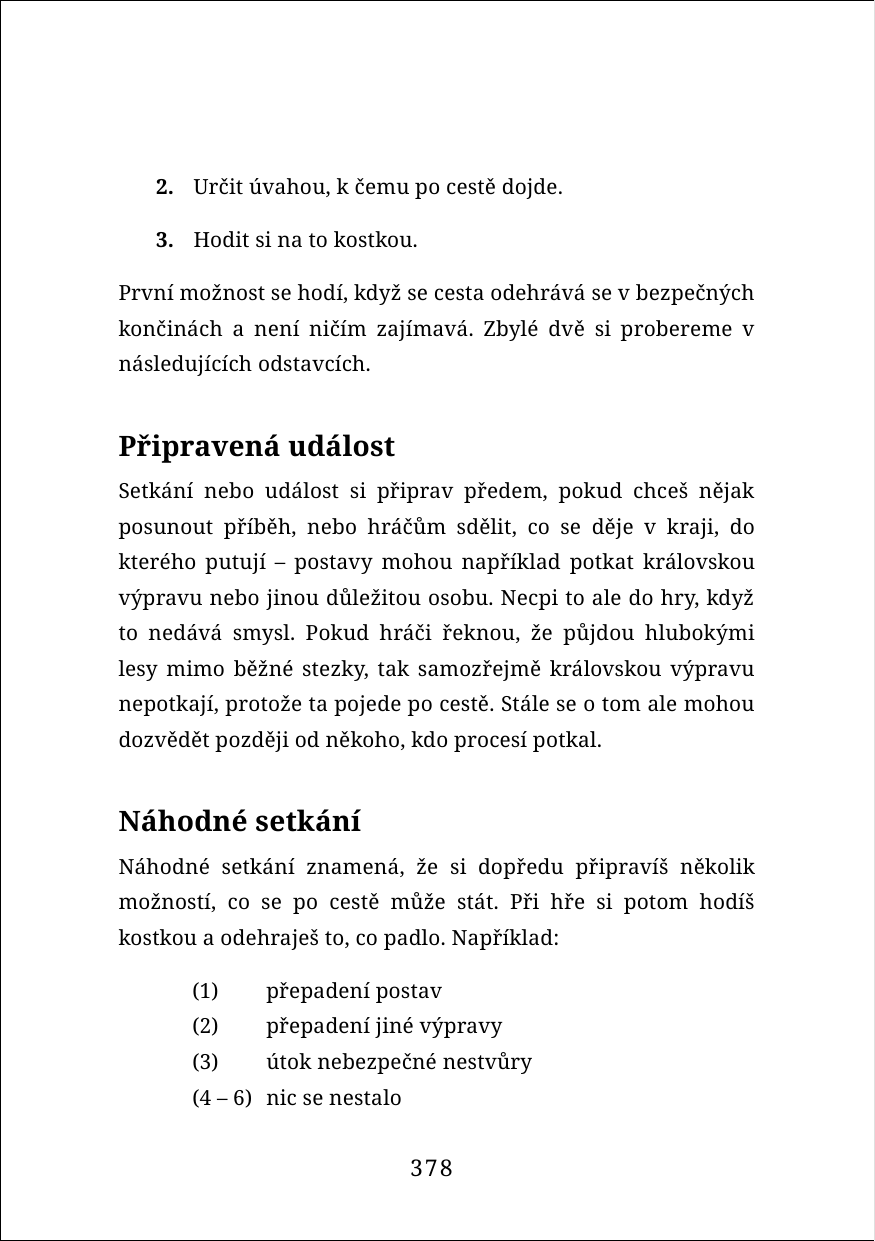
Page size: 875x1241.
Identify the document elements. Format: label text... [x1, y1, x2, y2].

text První možnost se hodí, když se cesta odehrává se v bezpečných končinách a není ničím zajímavá. Zbylé dvě si probereme v následujících odstavcích. [118, 278, 756, 378]
list Hodit si na to kostkou. [156, 225, 756, 253]
subtitle Připravená událost [118, 426, 756, 464]
text (1) přepadení postav (2) přepadení jiné výpravy (3) útok nebezpečné nestvůry (4 – 6) nic se nestalo [192, 976, 756, 1111]
list Určit úvahou, k čemu po cestě dojde. [156, 172, 756, 200]
text Náhodné setkání znamená, že si dopředu připravíš několik možností, co se po cestě může stát. Při hře si potom hodíš kostkou a odehraješ to, co padlo. Například: [118, 852, 756, 951]
text Setkání nebo událost si připrav předem, pokud chceš nějak posunout příběh, nebo hráčům sdělit, co se děje v kraji, do kterého putují – postavy mohou například potkat královskou výpravu nebo jinou důležitou osobu. Necpi to ale do hry, když to nedává smysl. Pokud hráči řeknou, že půjdou hlubokými lesy mimo běžné stezky, tak samozřejmě královskou výpravu nepotkají, protože ta pojede po cestě. Stále se o tom ale mohou dozvědět později od někoho, kdo procesí potkal. [118, 476, 756, 753]
subtitle Náhodné setkání [118, 802, 756, 840]
